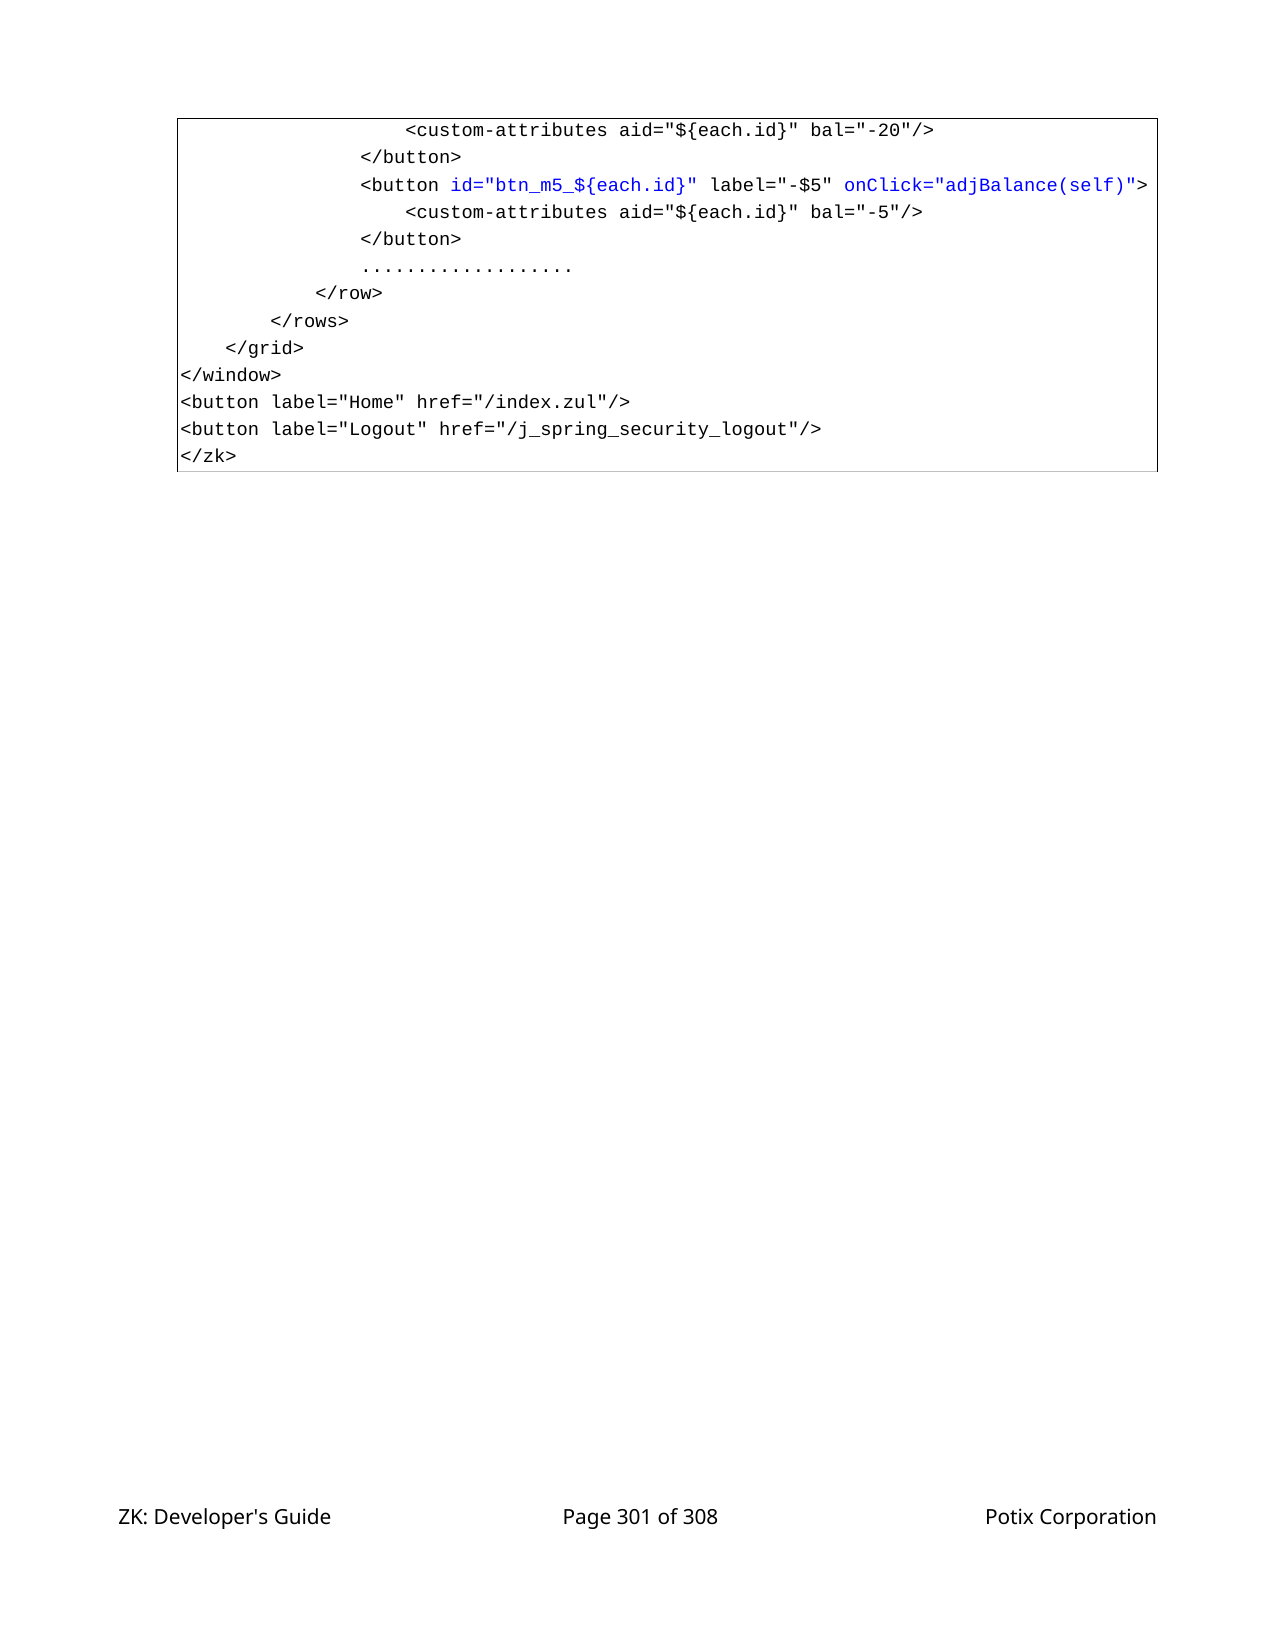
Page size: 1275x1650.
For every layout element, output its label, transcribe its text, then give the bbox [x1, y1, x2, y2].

text <button label="Home" href="/index.zul"/> [178, 390, 1157, 414]
text <custom-attributes aid="${each.id}" bal="-5"/> [178, 200, 1157, 224]
text <button label="Logout" href="/j_spring_security_logout"/> [178, 417, 1157, 441]
text </zk> [178, 444, 1157, 471]
text </button> [178, 145, 1157, 169]
text <custom-attributes aid="${each.id}" bal="-20"/> [178, 119, 1157, 142]
text <button id="btn_m5_${each.id}" label="-$5" onClick="adjBalance(self)"> [178, 172, 1157, 197]
text </window> [178, 363, 1157, 387]
text ................... [178, 254, 1157, 278]
text </rows> [178, 308, 1157, 333]
text </grid> [178, 336, 1157, 360]
text </row> [178, 281, 1157, 306]
text </button> [178, 227, 1157, 251]
